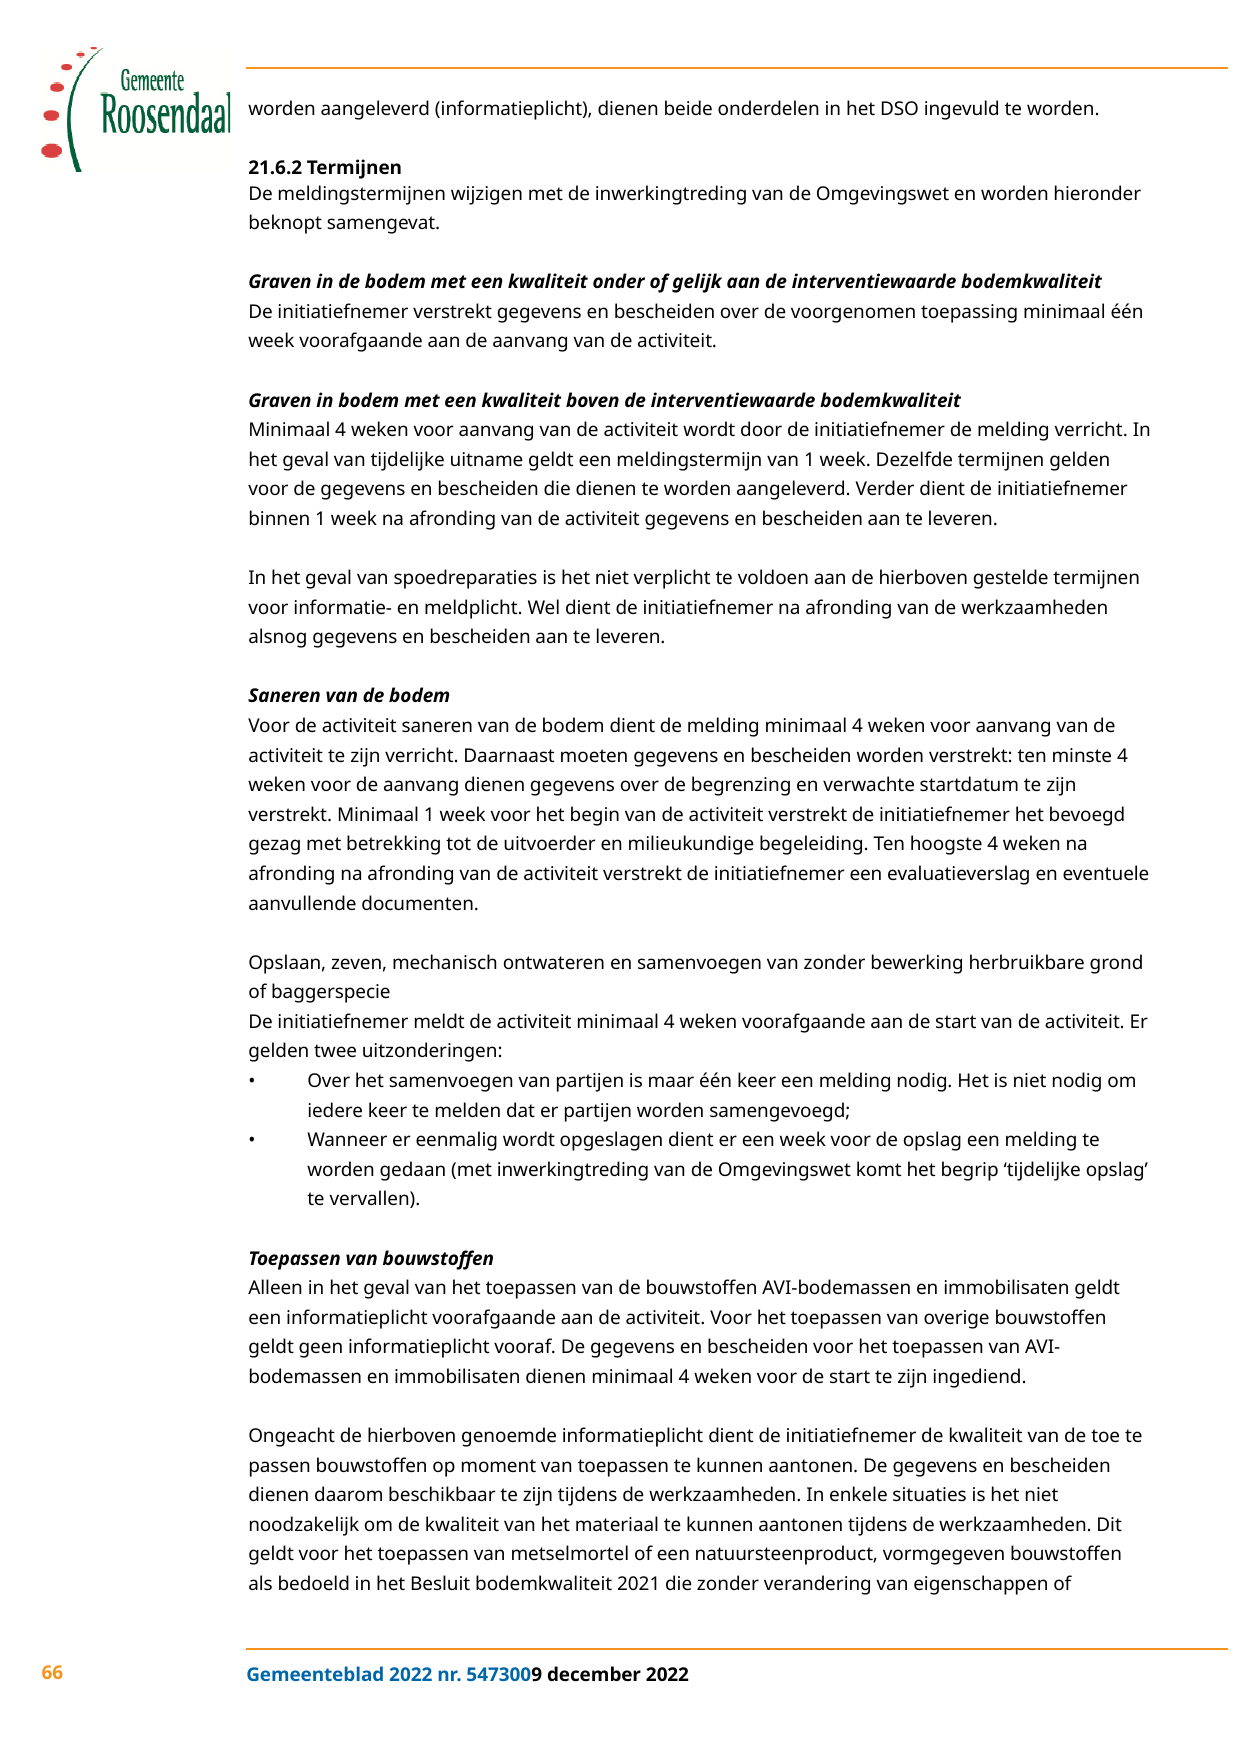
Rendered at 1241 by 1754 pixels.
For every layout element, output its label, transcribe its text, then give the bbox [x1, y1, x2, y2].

text Toepassen van bouwstoffen [248, 1245, 1152, 1270]
text Alleen in het geval van het toepassen van de bouwstoffen AVI-bodemassen en immobilisaten geldt een informatieplicht voorafgaande aan de activiteit. Voor het toepassen van overige bouwstoffen geldt geen informatieplicht vooraf. De gegevens en bescheiden voor het toepassen van AVI-bodemassen en immobilisaten dienen minimaal 4 weken voor de start te zijn ingediend. [248, 1274, 1152, 1389]
text Minimaal 4 weken voor aanvang van de activiteit wordt door de initiatiefnemer de melding verricht. In het geval van tijdelijke uitname geldt een meldingstermijn van 1 week. Dezelfde termijnen gelden voor de gegevens en bescheiden die dienen te worden aangeleverd. Verder dient de initiatiefnemer binnen 1 week na afronding van de activiteit gegevens en bescheiden aan te leveren. [248, 416, 1152, 531]
picture [41, 47, 231, 172]
list Over het samenvoegen van partijen is maar één keer een melding nodig. Het is niet nodig om iedere keer te melden dat er partijen worden samengevoegd; [248, 1067, 1152, 1122]
text In het geval van spoedreparaties is het niet verplicht te voldoen aan de hierboven gestelde termijnen voor informatie- en meldplicht. Wel dient de initiatiefnemer na afronding van de werkzaamheden alsnog gegevens en bescheiden aan te leveren. [248, 564, 1152, 649]
text Graven in bodem met een kwaliteit boven de interventiewaarde bodemkwaliteit [248, 387, 1152, 412]
text Opslaan, zeven, mechanisch ontwateren en samenvoegen van zonder bewerking herbruikbare grond of baggerspecie [248, 949, 1152, 1004]
text Graven in de bodem met een kwaliteit onder of gelijk aan de interventiewaarde bodemkwaliteit [248, 268, 1152, 294]
list Wanneer er eenmalig wordt opgeslagen dient er een week voor de opslag een melding te worden gedaan (met inwerkingtreding van de Omgevingswet komt het begrip ‘tijdelijke opslag’ te vervallen). [248, 1126, 1152, 1211]
text De initiatiefnemer verstrekt gegevens en bescheiden over de voorgenomen toepassing minimaal één week voorafgaande aan de aanvang van de activiteit. [248, 298, 1152, 353]
text 21.6.2 Termijnen [248, 154, 1152, 180]
text De meldingstermijnen wijzigen met de inwerkingtreding van de Omgevingswet en worden hieronder beknopt samengevat. [248, 180, 1152, 235]
text De initiatiefnemer meldt de activiteit minimaal 4 weken voorafgaande aan de start van de activiteit. Er gelden twee uitzonderingen: [248, 1008, 1152, 1063]
text Saneren van de bodem [248, 683, 1152, 708]
text Ongeacht de hierboven genoemde informatieplicht dient de initiatiefnemer de kwaliteit van de toe te passen bouwstoffen op moment van toepassen te kunnen aantonen. De gegevens en bescheiden dienen daarom beschikbaar te zijn tijdens de werkzaamheden. In enkele situaties is het niet noodzakelijk om de kwaliteit van het materiaal te kunnen aantonen tijdens de werkzaamheden. Dit geldt voor het toepassen van metselmortel of een natuursteenproduct, vormgegeven bouwstoffen als bedoeld in het Besluit bodemkwaliteit 2021 die zonder verandering van eigenschappen of [248, 1422, 1152, 1596]
text worden aangeleverd (informatieplicht), dienen beide onderdelen in het DSO ingevuld te worden. [248, 95, 1152, 121]
text Voor de activiteit saneren van de bodem dient de melding minimaal 4 weken voor aanvang van de activiteit te zijn verricht. Daarnaast moeten gegevens en bescheiden worden verstrekt: ten minste 4 weken voor de aanvang dienen gegevens over de begrenzing en verwachte startdatum te zijn verstrekt. Minimaal 1 week voor het begin van de activiteit verstrekt de initiatiefnemer het bevoegd gezag met betrekking tot de uitvoerder en milieukundige begeleiding. Ten hoogste 4 weken na afronding na afronding van de activiteit verstrekt de initiatiefnemer een evaluatieverslag en eventuele aanvullende documenten. [248, 712, 1152, 915]
